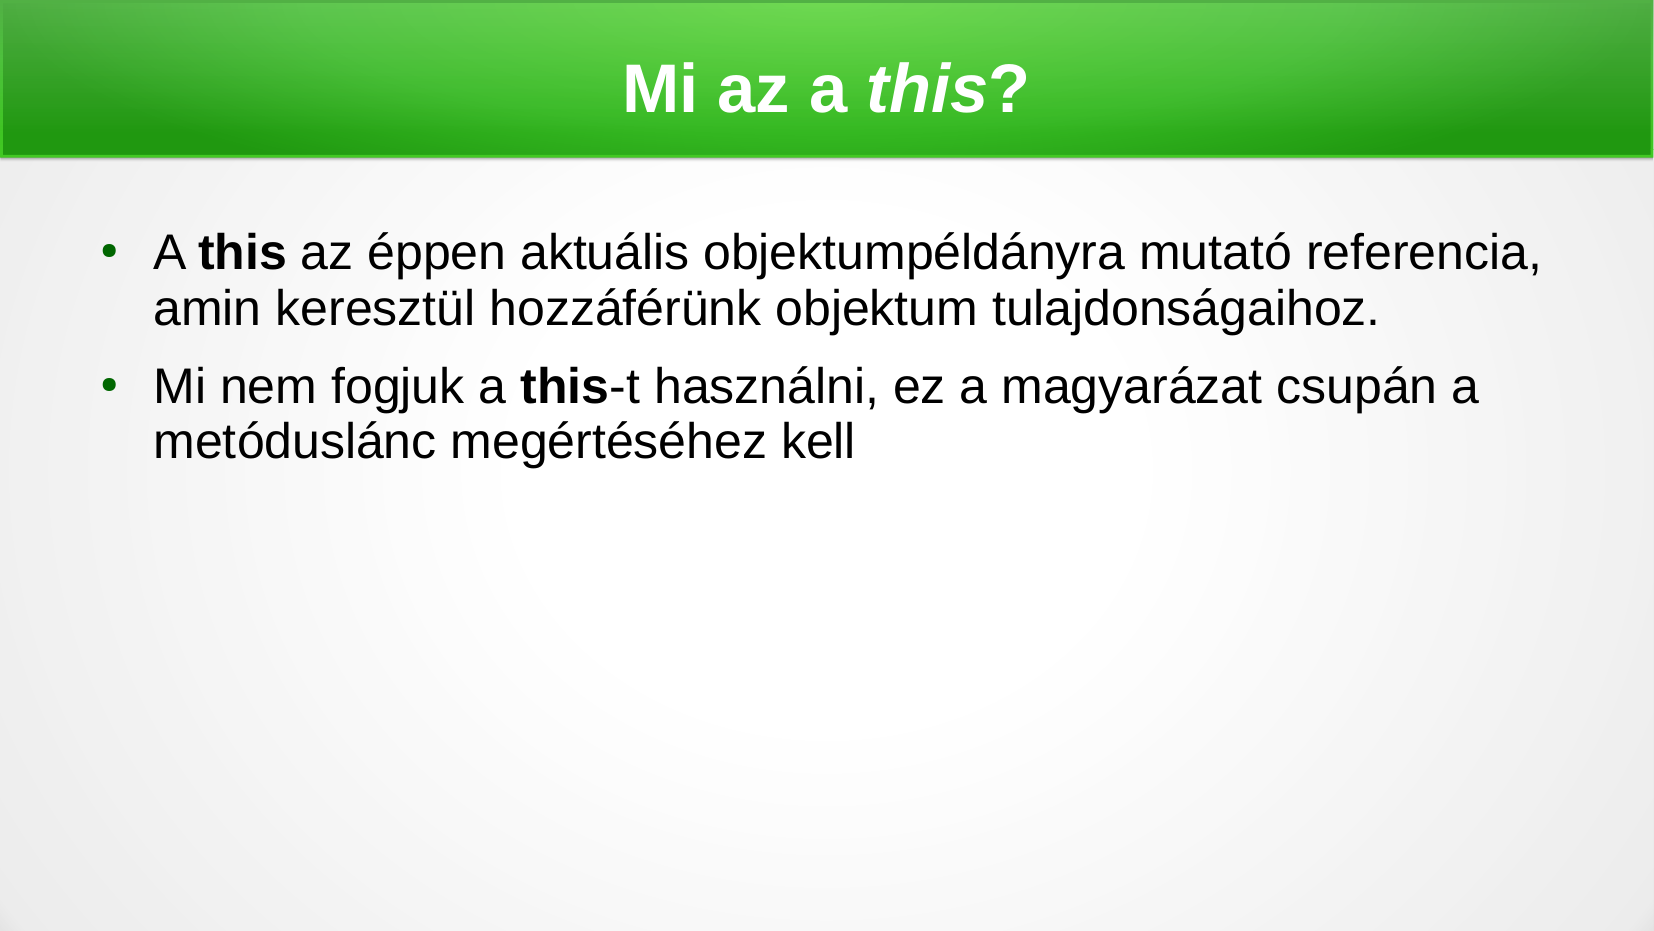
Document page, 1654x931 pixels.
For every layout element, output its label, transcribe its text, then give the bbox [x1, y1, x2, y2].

list A this az éppen aktuális objektumpéldányra mutató referencia, amin keresztül hozzáférünk objektum tulajdonságaihoz. Mi nem fogjuk a this-t használni, ez a magyarázat csupán a metóduslánc megértéséhez kell [82, 224, 1571, 764]
title Mi az a this? [82, 35, 1571, 142]
